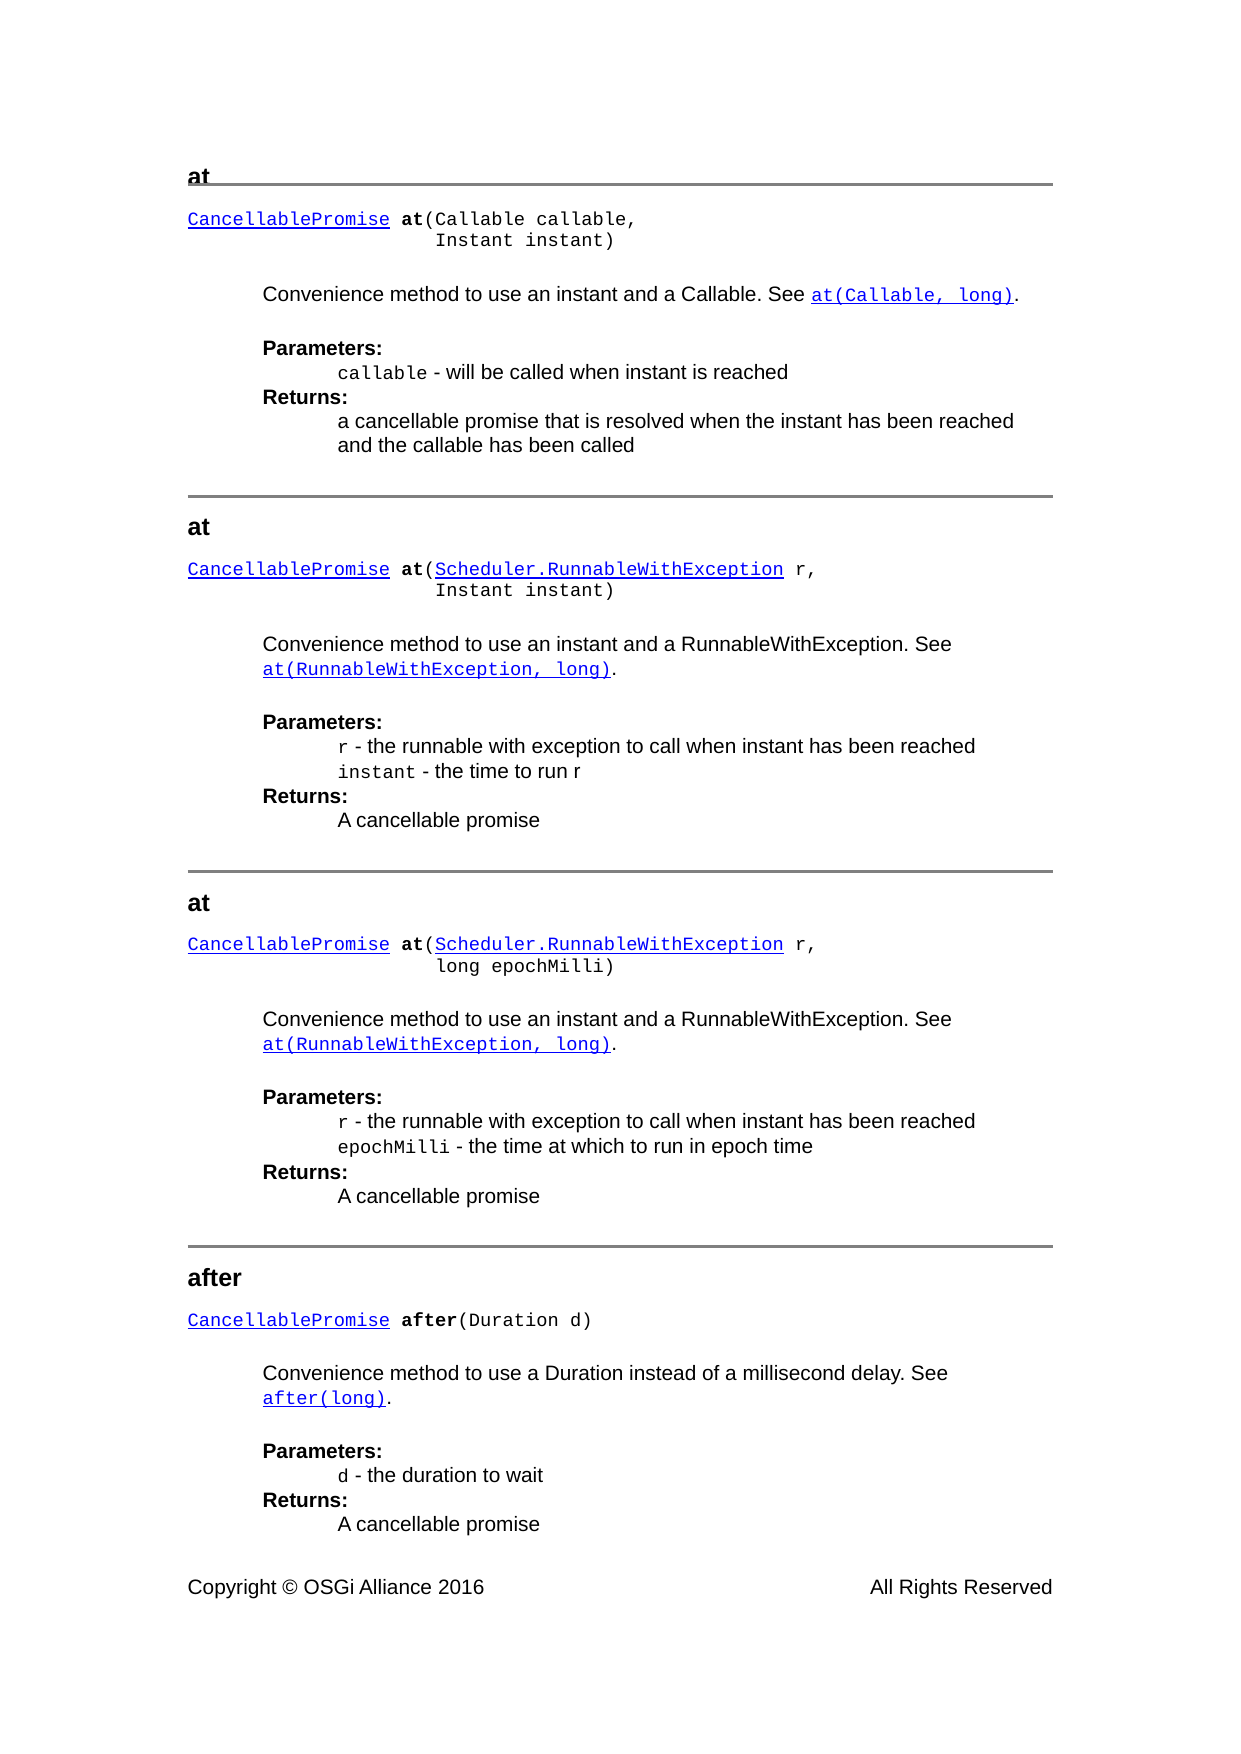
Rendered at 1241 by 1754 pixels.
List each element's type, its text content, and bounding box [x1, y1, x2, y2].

text instant - the time to run r [337, 759, 1053, 784]
text Returns: [262, 784, 1053, 808]
text CancellablePromise at(Callable callable, Instant instant) [187, 210, 1053, 252]
text CancellablePromise at(Scheduler.RunnableWithException r, long epochMilli) [187, 935, 1053, 978]
text callable - will be called when instant is reached [337, 360, 1053, 385]
text r - the runnable with exception to call when instant has been reached [337, 1109, 1053, 1134]
text Convenience method to use a Duration instead of a millisecond delay. See after(long). [262, 1361, 1053, 1410]
text epochMilli - the time at which to run in epoch time [337, 1134, 1053, 1159]
text CancellablePromise at(Scheduler.RunnableWithException r, Instant instant) [187, 560, 1053, 602]
text Parameters: [262, 710, 1053, 734]
text Returns: [262, 1159, 1053, 1183]
text d - the duration to wait [337, 1463, 1053, 1488]
text Convenience method to use an instant and a RunnableWithException. See at(RunnableWithException, long). [262, 632, 1053, 681]
text Convenience method to use an instant and a Callable. See at(Callable, long). [262, 282, 1053, 307]
text r - the runnable with exception to call when instant has been reached [337, 734, 1053, 759]
text A cancellable promise [337, 1183, 1053, 1207]
text Parameters: [262, 1439, 1053, 1463]
text Parameters: [262, 1085, 1053, 1109]
text Returns: [262, 1488, 1053, 1512]
text CancellablePromise after(Duration d) [187, 1310, 1053, 1332]
text a cancellable promise that is resolved when the instant has been reached and the callable has been called [337, 409, 1053, 457]
text Returns: [262, 385, 1053, 409]
text Parameters: [262, 336, 1053, 360]
text Convenience method to use an instant and a RunnableWithException. See at(RunnableWithException, long). [262, 1007, 1053, 1056]
text A cancellable promise [337, 1512, 1053, 1536]
text A cancellable promise [337, 808, 1053, 832]
